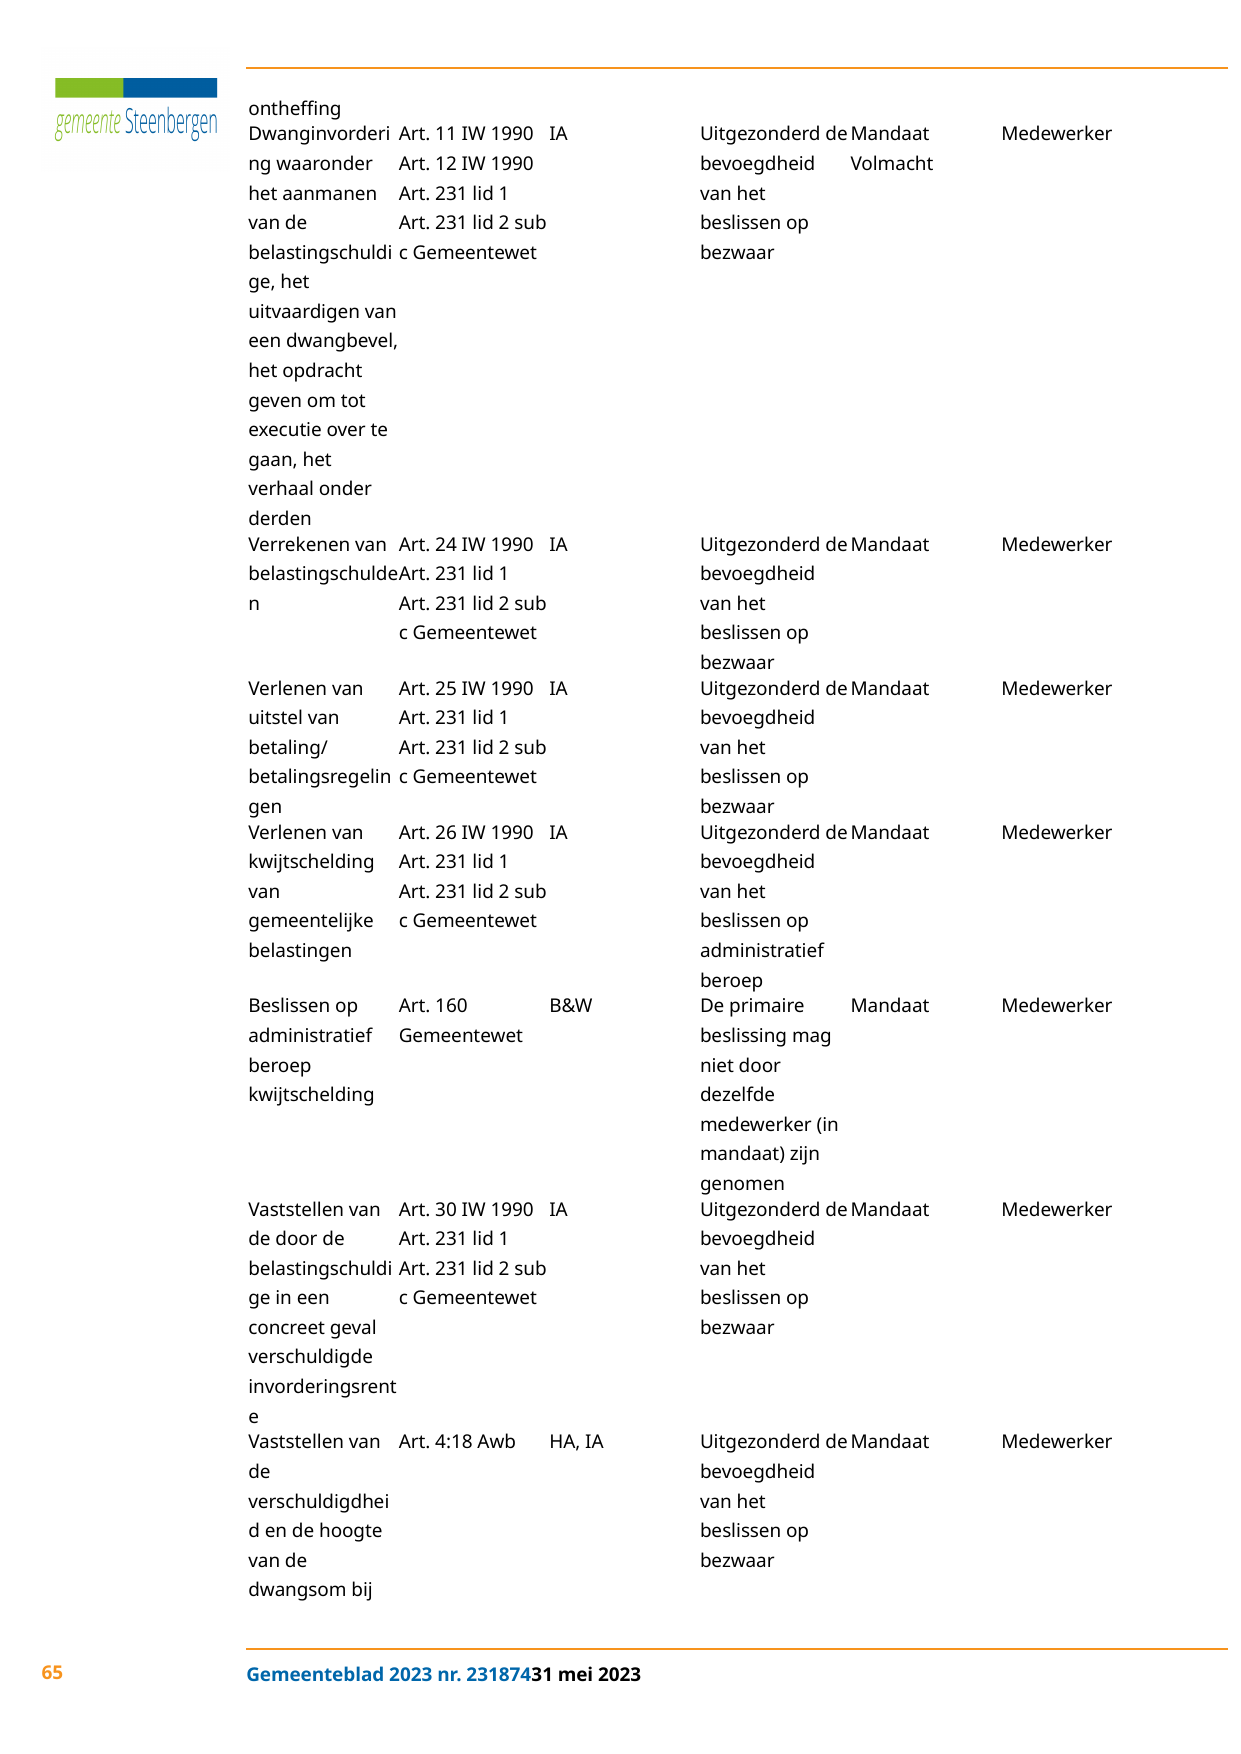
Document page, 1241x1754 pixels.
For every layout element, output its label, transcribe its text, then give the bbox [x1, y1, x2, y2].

table_cell Uitgezonderd de bevoegdheid van het beslissen op bezwaar [700, 675, 850, 819]
table_cell Vaststellen van de door de belastingschuldige in een concreet geval verschuldigde invorderingsrente [248, 1196, 398, 1429]
table_cell Uitgezonderd de bevoegdheid van het beslissen op bezwaar [700, 1429, 850, 1602]
table_cell Mandaat [850, 1196, 1001, 1429]
table_cell IA [549, 1196, 700, 1429]
table_cell [700, 95, 850, 121]
table_cell Beslissen op administratief beroep kwijtschelding [248, 993, 398, 1196]
table_cell IA [549, 675, 700, 819]
table_cell Uitgezonderd de bevoegdheid van het beslissen op bezwaar [700, 1196, 850, 1429]
table_cell HA, IA [549, 1429, 700, 1602]
table_cell Art. 11 IW 1990 Art. 12 IW 1990 Art. 231 lid 1 Art. 231 lid 2 sub c Gemeentewet [399, 121, 549, 531]
table_cell Art. 24 IW 1990 Art. 231 lid 1 Art. 231 lid 2 sub c Gemeentewet [399, 531, 549, 675]
picture [41, 47, 231, 172]
table_cell Art. 160 Gemeentewet [399, 993, 549, 1196]
table_cell Medewerker [1001, 531, 1152, 675]
table_cell Mandaat [850, 1429, 1001, 1602]
table_cell Mandaat [850, 531, 1001, 675]
table_cell Medewerker [1001, 675, 1152, 819]
table_cell Verlenen van kwijtschelding van gemeentelijke belastingen [248, 819, 398, 993]
table_cell Dwanginvordering waaronder het aanmanen van de belastingschuldige, het uitvaardigen van een dwangbevel, het opdracht geven om tot executie over te gaan, het verhaal onder derden [248, 121, 398, 531]
table_cell Uitgezonderd de bevoegdheid van het beslissen op administratief beroep [700, 819, 850, 993]
table_cell [850, 95, 1001, 121]
table_cell IA [549, 531, 700, 675]
table_cell Medewerker [1001, 1196, 1152, 1429]
table_cell Mandaat [850, 675, 1001, 819]
table_cell [399, 95, 549, 121]
table_cell [1001, 95, 1152, 121]
table_cell IA [549, 121, 700, 531]
table_cell Vaststellen van de verschuldigdheid en de hoogte van de dwangsom bij [248, 1429, 398, 1602]
table_cell Art. 26 IW 1990 Art. 231 lid 1 Art. 231 lid 2 sub c Gemeentewet [399, 819, 549, 993]
table_cell De primaire beslissing mag niet door dezelfde medewerker (in mandaat) zijn genomen [700, 993, 850, 1196]
table_cell ontheffing [248, 95, 398, 121]
table_cell IA [549, 819, 700, 993]
table_cell [549, 95, 700, 121]
table_cell Medewerker [1001, 819, 1152, 993]
table_cell Art. 30 IW 1990 Art. 231 lid 1 Art. 231 lid 2 sub c Gemeentewet [399, 1196, 549, 1429]
table_cell Mandaat [850, 819, 1001, 993]
table_cell Medewerker [1001, 993, 1152, 1196]
table_cell Mandaat [850, 993, 1001, 1196]
table_cell Verlenen van uitstel van betaling/ betalingsregelingen [248, 675, 398, 819]
table_cell B&W [549, 993, 700, 1196]
table_cell Uitgezonderd de bevoegdheid van het beslissen op bezwaar [700, 121, 850, 531]
table_cell Art. 25 IW 1990 Art. 231 lid 1 Art. 231 lid 2 sub c Gemeentewet [399, 675, 549, 819]
table_cell Medewerker [1001, 121, 1152, 531]
table_cell Uitgezonderd de bevoegdheid van het beslissen op bezwaar [700, 531, 850, 675]
table_cell Mandaat Volmacht [850, 121, 1001, 531]
table_cell Verrekenen van belastingschulden [248, 531, 398, 675]
table_cell Medewerker [1001, 1429, 1152, 1602]
table_cell Art. 4:18 Awb [399, 1429, 549, 1602]
